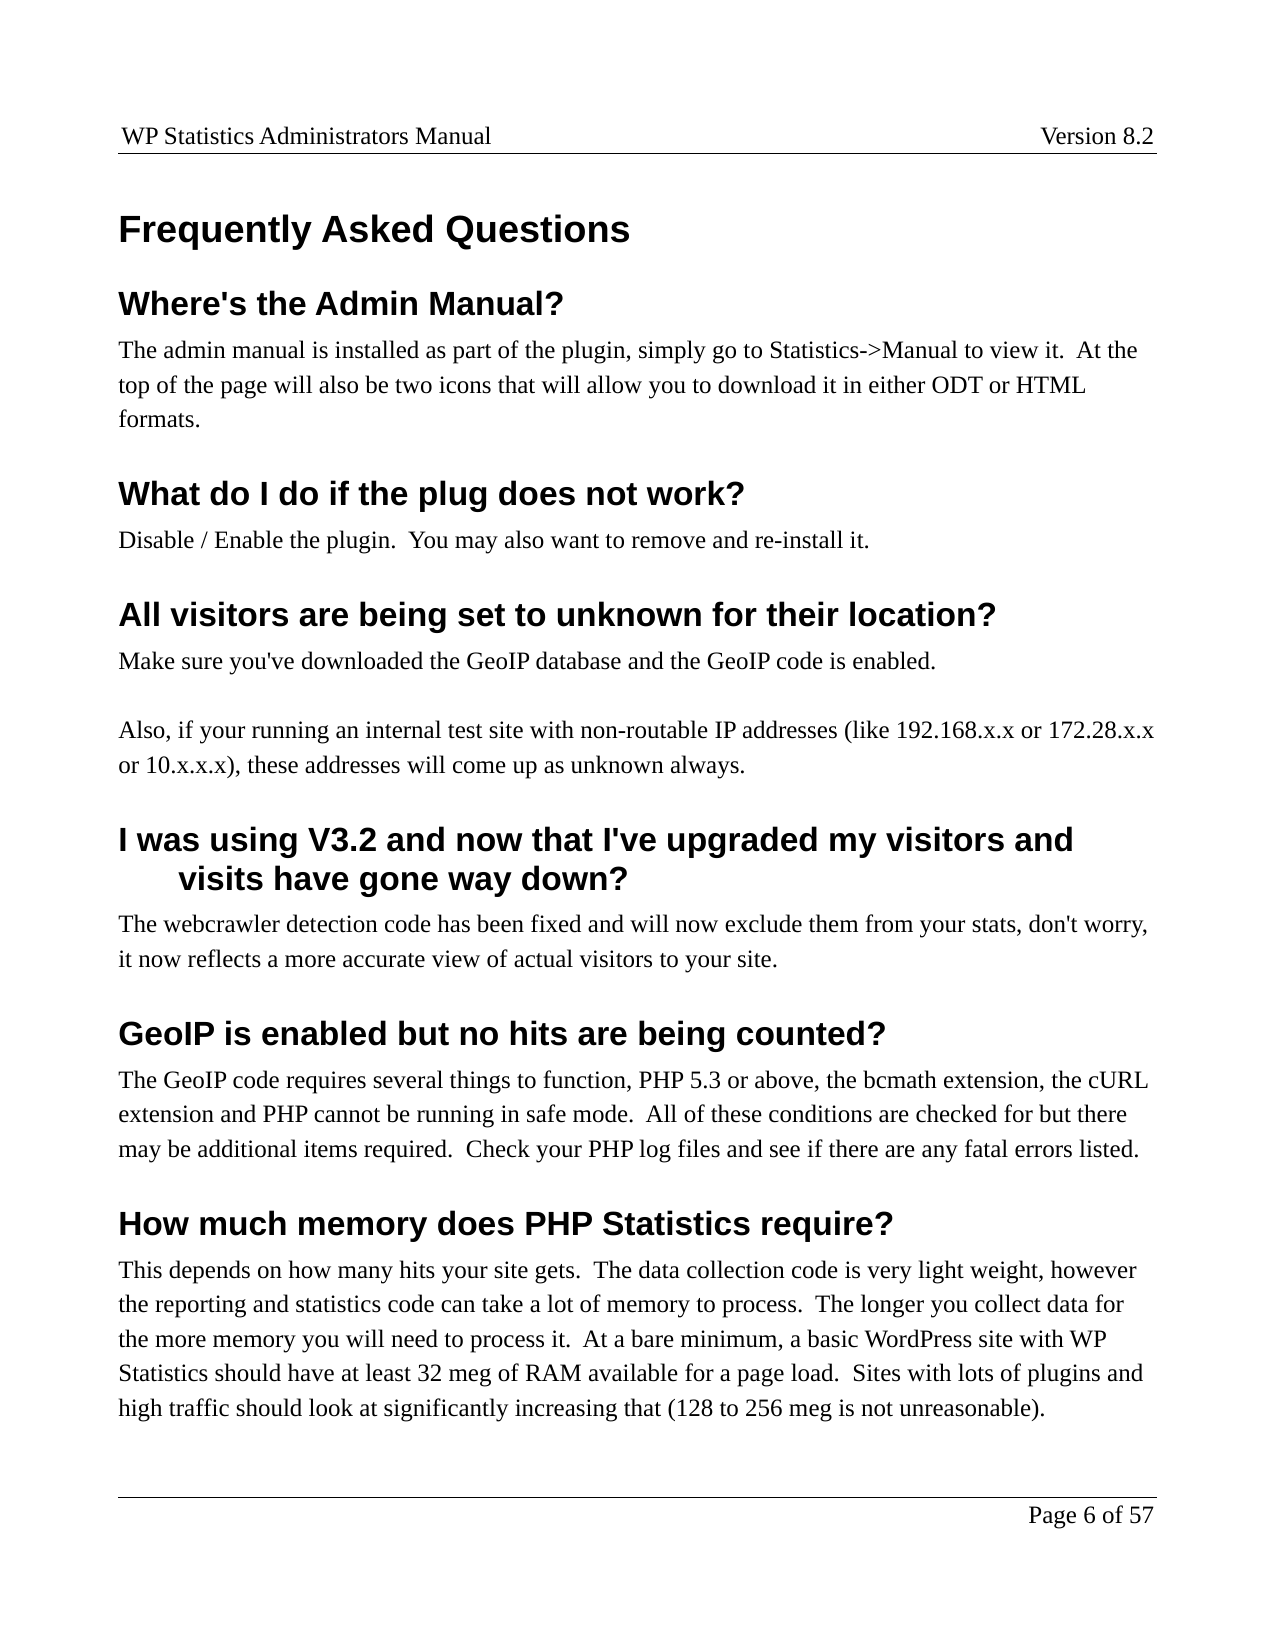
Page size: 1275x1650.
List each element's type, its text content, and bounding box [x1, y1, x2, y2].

subtitle Frequently Asked Questions [118, 207, 1157, 251]
text Disable / Enable the plugin. You may also want to remove and re-install it. [118, 525, 1157, 554]
subtitle GeoIP is enabled but no hits are being counted? [118, 1014, 1157, 1053]
text The GeoIP code requires several things to function, PHP 5.3 or above, the bcmath extension, the cURL extension and PHP cannot be running in safe mode. All of these conditions are checked for but there may be additional items required. Check your PHP log files and see if there are any fatal errors listed. [118, 1065, 1157, 1163]
subtitle How much memory does PHP Statistics require? [118, 1204, 1157, 1243]
text Make sure you've downloaded the GeoIP database and the GeoIP code is enabled. Also, if your running an internal test site with non-routable IP addresses (like 192.168.x.x or 172.28.x.x or 10.x.x.x), these addresses will come up as unknown always. [118, 646, 1157, 779]
text The webcrawler detection code has been fixed and will now exclude them from your stats, don't worry, it now reflects a more accurate view of actual visitors to your site. [118, 909, 1157, 973]
text This depends on how many hits your site gets. The data collection code is very light weight, however the reporting and statistics code can take a lot of memory to process. The longer you collect data for the more memory you will need to process it. At a bare minimum, a basic WordPress site with WP Statistics should have at least 32 meg of RAM available for a page load. Sites with lots of plugins and high traffic should look at significantly increasing that (128 to 256 meg is not unreasonable). [118, 1255, 1157, 1456]
text The admin manual is installed as part of the plugin, simply go to Statistics->Manual to view it. At the top of the page will also be two icons that will allow you to download it in either ODT or HTML formats. [118, 335, 1157, 433]
subtitle What do I do if the plug does not work? [118, 474, 1157, 513]
subtitle All visitors are being set to unknown for their location? [118, 595, 1157, 634]
subtitle I was using V3.2 and now that I've upgraded my visitors and visits have gone way down? [118, 820, 1157, 897]
subtitle Where's the Admin Manual? [118, 284, 1157, 323]
